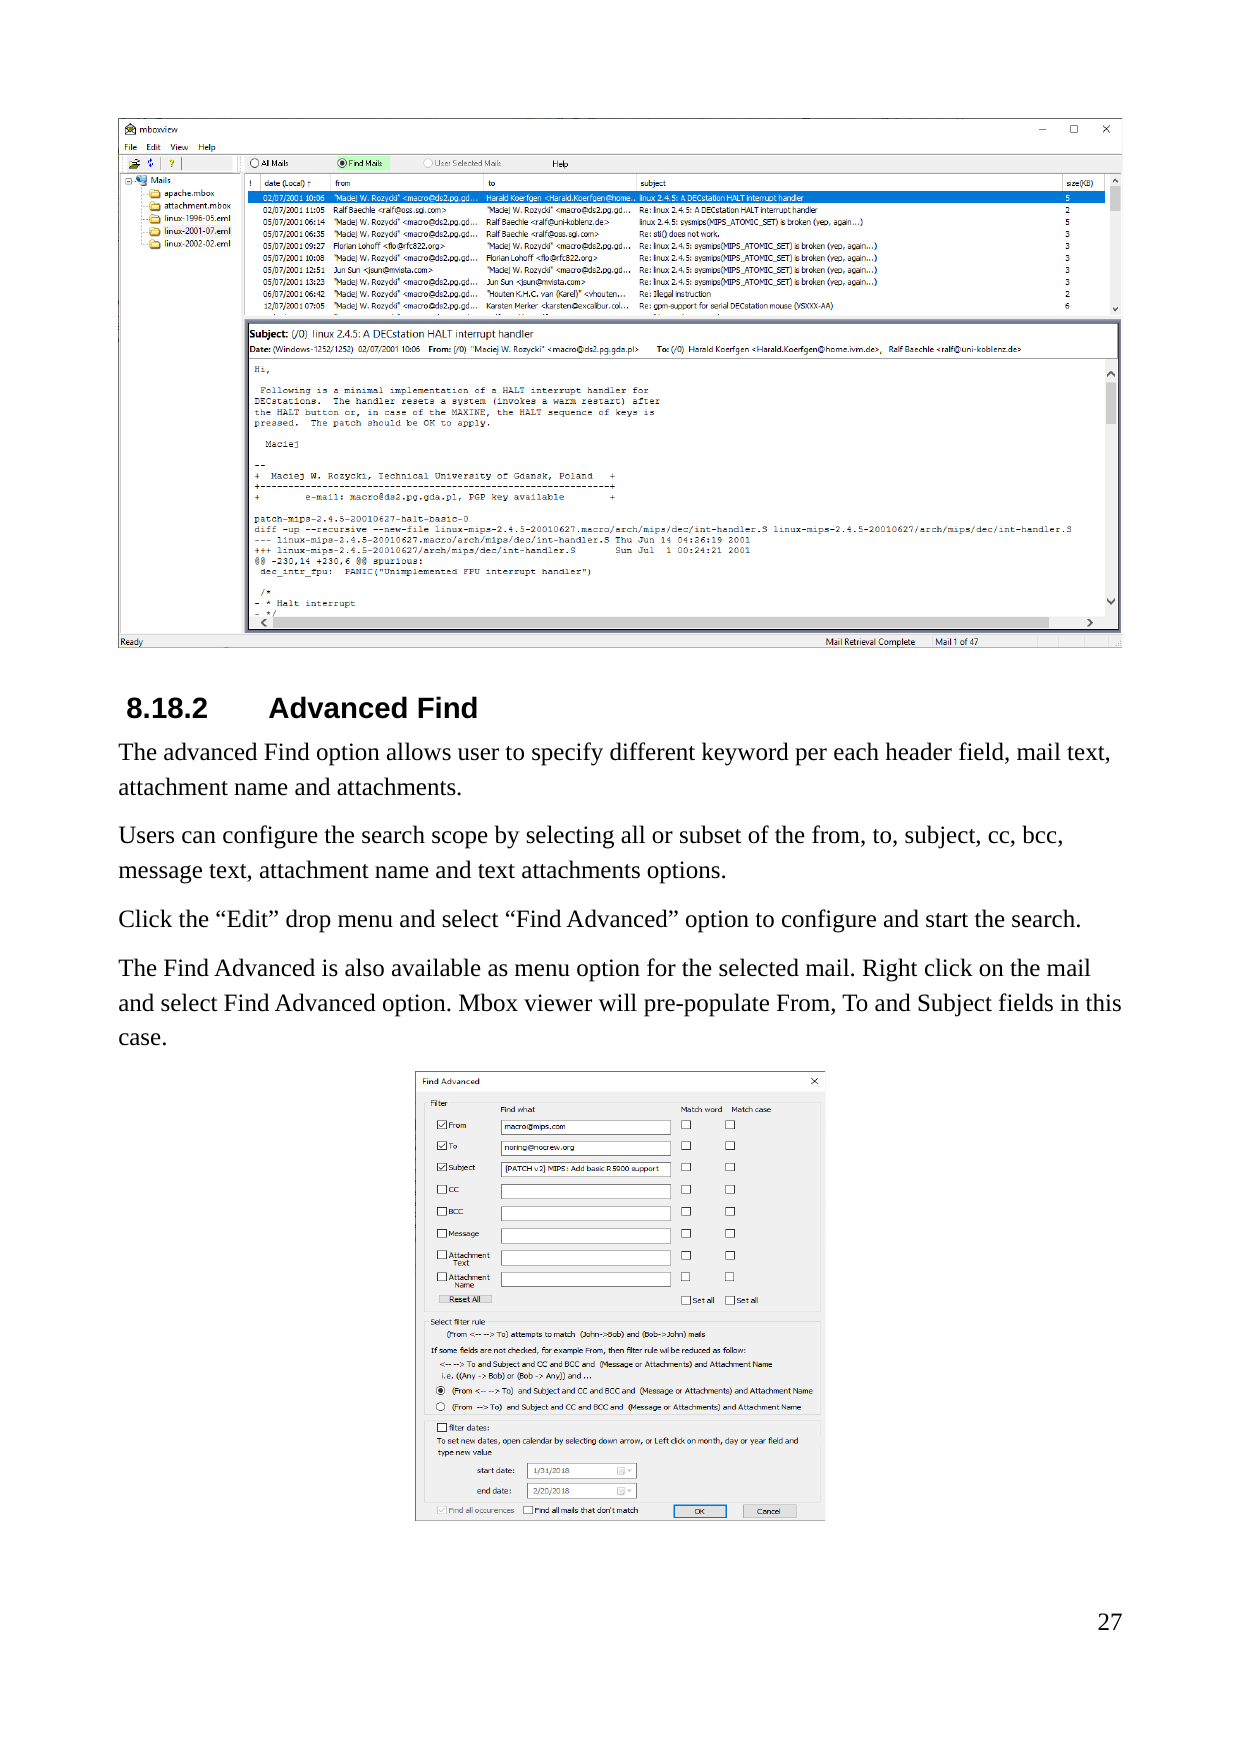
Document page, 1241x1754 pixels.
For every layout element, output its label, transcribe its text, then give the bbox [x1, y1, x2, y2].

picture [415, 1071, 826, 1521]
subtitle Advanced Find [118, 691, 1122, 724]
text The Find Advanced is also available as menu option for the selected mail. Right click on the mail and select Find Advanced option. Mbox viewer will pre-populate From, To and Subject fields in this case. [118, 953, 1122, 1051]
text Users can configure the search scope by selecting all or subset of the from, to, subject, cc, bcc, message text, attachment name and text attachments options. [118, 821, 1122, 884]
text The advanced Find option allows user to specify different keyword per each header field, mail text, attachment name and attachments. [118, 737, 1122, 800]
picture [118, 118, 1123, 648]
text Click the “Edit” drop menu and select “Find Advanced” option to configure and start the search. [118, 904, 1122, 933]
